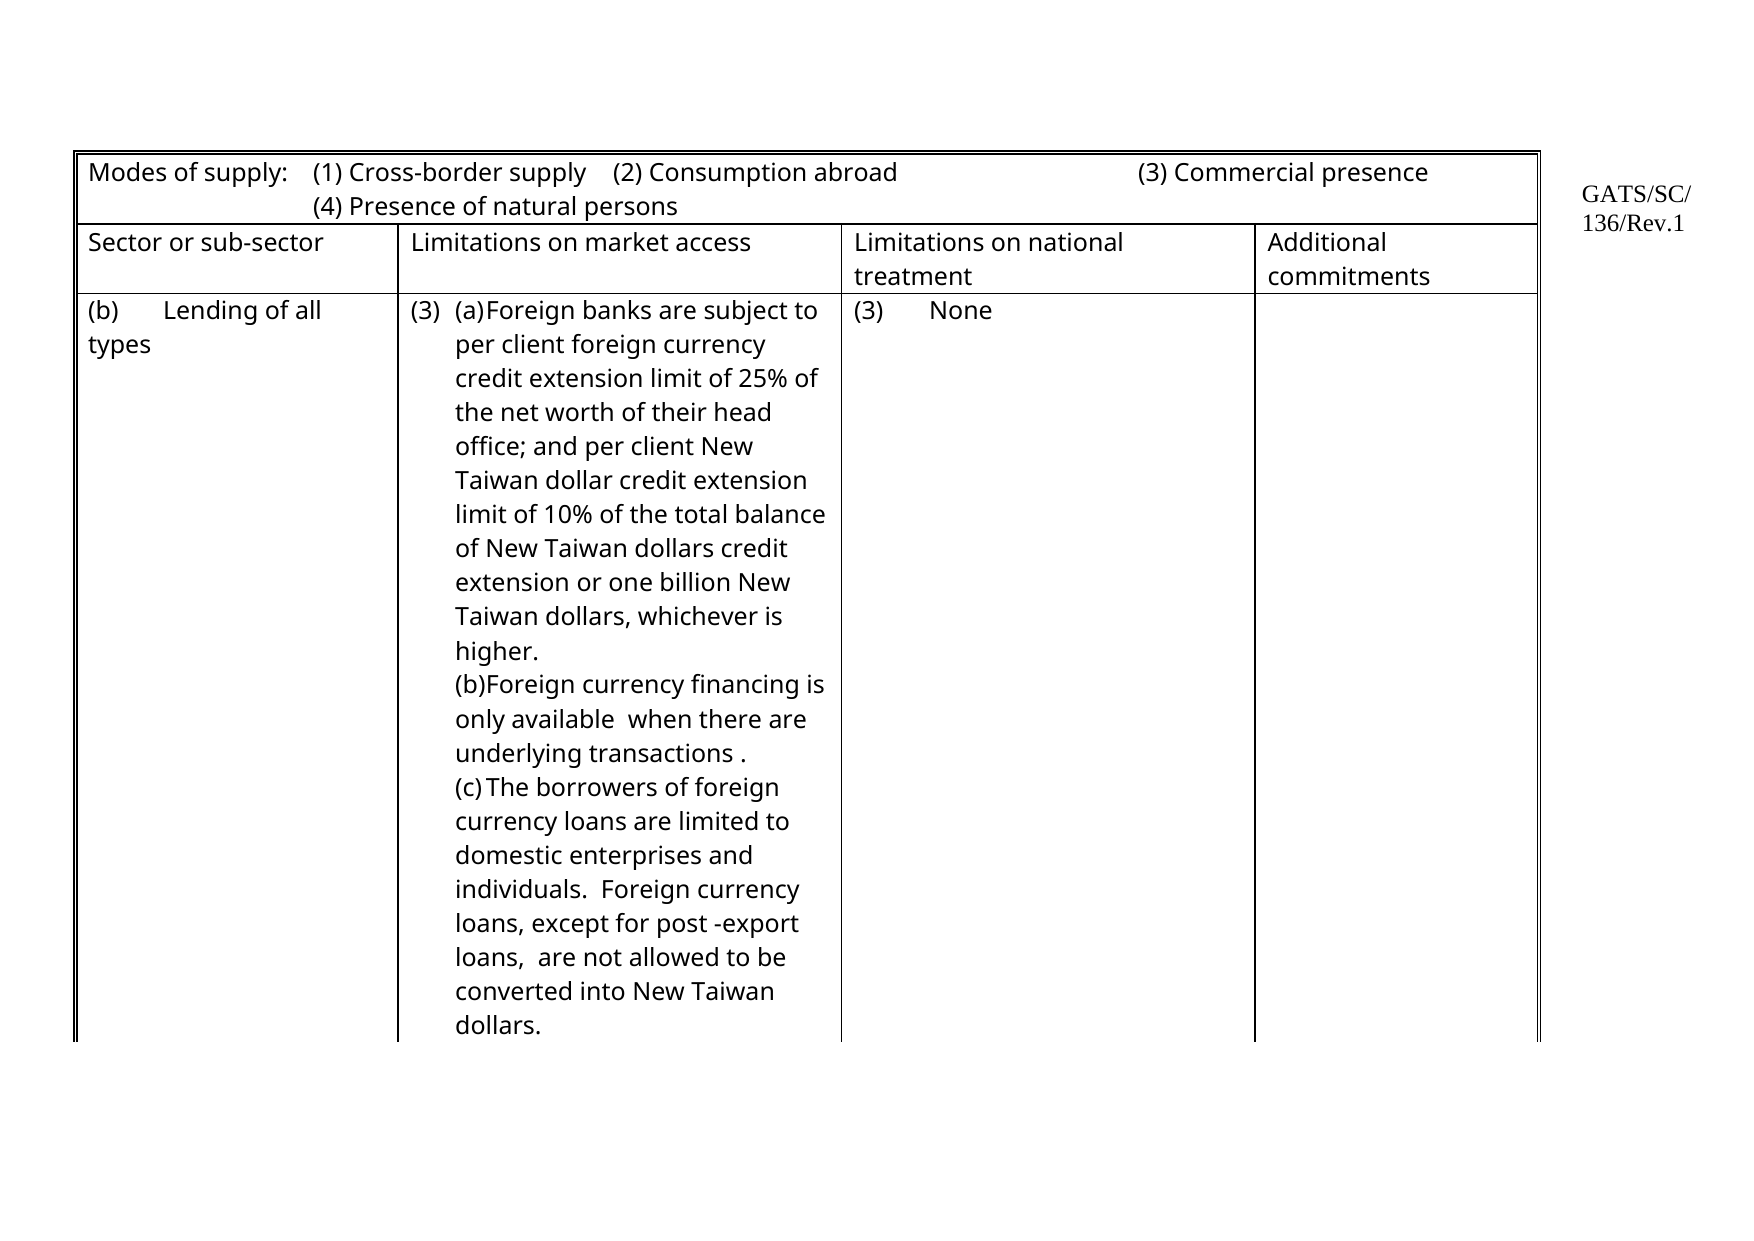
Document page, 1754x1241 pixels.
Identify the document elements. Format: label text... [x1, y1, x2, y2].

table_header Modes of supply: (1) Cross-border supply (2) Consumption abroad (3) Commercial presence (4) Presence of natural persons [78, 155, 1537, 223]
table_cell Limitations on national treatment [842, 225, 1254, 292]
table_cell (b) Lending of all types [78, 294, 397, 1042]
table_cell (3) (a) Foreign banks are subject to per client foreign currency credit extension limit of 25% of the net worth of their head office; and per client New Taiwan dollar credit extension limit of 10% of the total balance of New Taiwan dollars credit extension or one billion New Taiwan dollars, whichever is higher. (b) Foreign currency financing is only available when there are underlying transactions . (c) The borrowers of foreign currency loans are limited to domestic enterprises and individuals. Foreign currency loans, except for post -export loans, are not allowed to be converted into New Taiwan dollars. [399, 294, 841, 1042]
table_cell (3) None [842, 294, 1254, 1042]
table_cell Sector or sub-sector [78, 225, 397, 292]
table_cell Additional commitments [1256, 225, 1537, 292]
table_cell Limitations on market access [399, 225, 841, 292]
table_cell [1256, 294, 1537, 1042]
